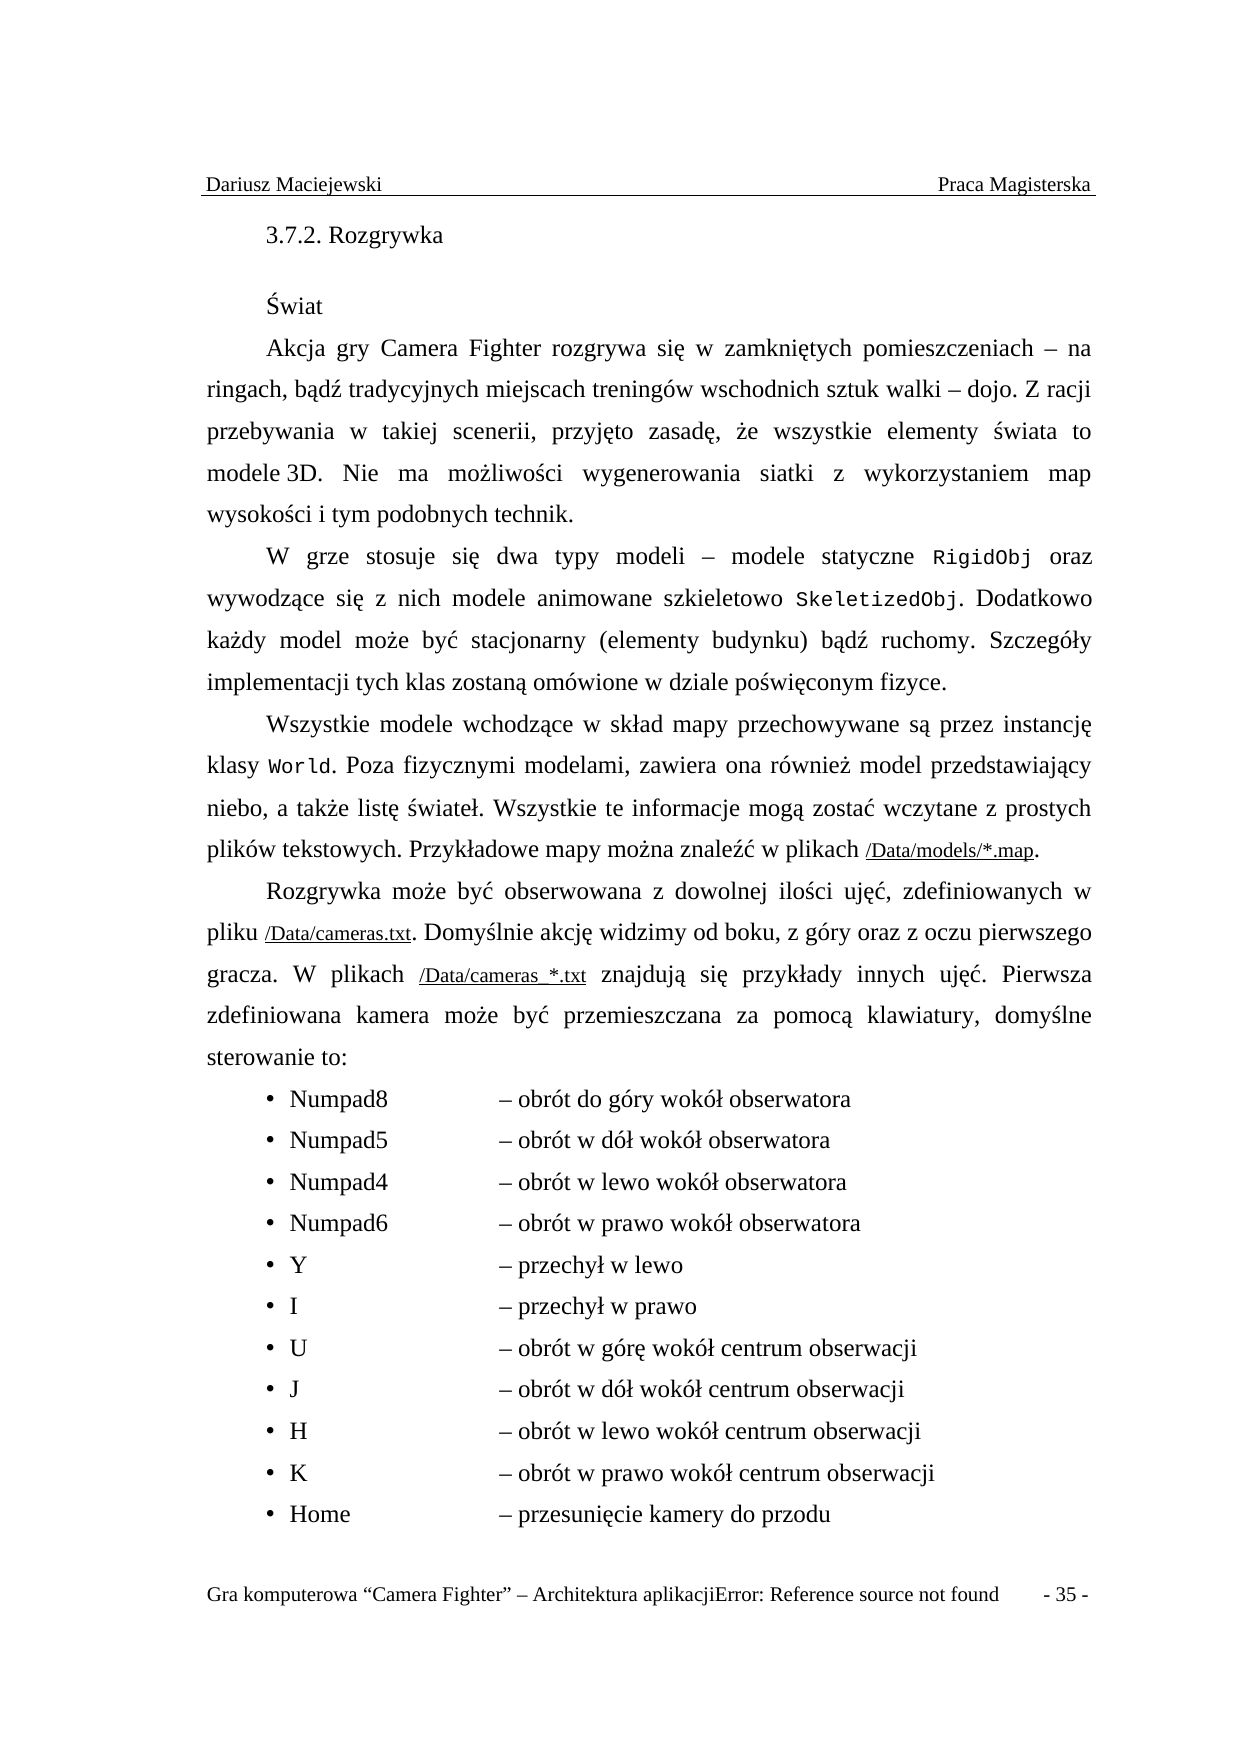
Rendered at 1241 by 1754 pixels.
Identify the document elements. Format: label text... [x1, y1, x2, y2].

text W grze stosuje się dwa typy modeli – modele statyczne RigidObj oraz wywodzące się z nich modele animowane szkieletowo SkeletizedObj. Dodatkowo każdy model może być stacjonarny (elementy budynku) bądź ruchomy. Szczegóły implementacji tych klas zostaną omówione w dziale poświęconym fizyce. [207, 542, 1092, 696]
list Home – przesunięcie kamery do przodu [266, 1500, 1092, 1528]
list J – obrót w dół wokół centrum obserwacji [266, 1376, 1092, 1403]
list Numpad8 – obrót do góry wokół obserwatora [266, 1085, 1092, 1112]
text Wszystkie modele wchodzące w skład mapy przechowywane są przez instancję klasy World. Poza fizycznymi modelami, zawiera ona również model przedstawiający niebo, a także listę świateł. Wszystkie te informacje mogą zostać wczytane z prostych plików tekstowych. Przykładowe mapy można znaleźć w plikach /Data/models/*.map. [207, 710, 1092, 863]
list K – obrót w prawo wokół centrum obserwacji [266, 1459, 1092, 1486]
text Świat [207, 292, 1092, 320]
subtitle Rozgrywka [207, 221, 1092, 249]
list Numpad4 – obrót w lewo wokół obserwatora [266, 1168, 1092, 1196]
text Rozgrywka może być obserwowana z dowolnej ilości ujęć, zdefiniowanych w pliku /Data/cameras.txt. Domyślnie akcję widzimy od boku, z góry oraz z oczu pierwszego gracza. W plikach /Data/cameras_*.txt znajdują się przykłady innych ujęć. Pierwsza zdefiniowana kamera może być przemieszczana za pomocą klawiatury, domyślne sterowanie to: [207, 877, 1092, 1071]
list U – obrót w górę wokół centrum obserwacji [266, 1334, 1092, 1362]
list H – obrót w lewo wokół centrum obserwacji [266, 1417, 1092, 1445]
list Numpad6 – obrót w prawo wokół obserwatora [266, 1209, 1092, 1237]
list Numpad5 – obrót w dół wokół obserwatora [266, 1126, 1092, 1154]
text Akcja gry Camera Fighter rozgrywa się w zamkniętych pomieszczeniach – na ringach, bądź tradycyjnych miejscach treningów wschodnich sztuk walki – dojo. Z racji przebywania w takiej scenerii, przyjęto zasadę, że wszystkie elementy świata to modele 3D. Nie ma możliwości wygenerowania siatki z wykorzystaniem map wysokości i tym podobnych technik. [207, 334, 1092, 528]
list I – przechył w prawo [266, 1292, 1092, 1320]
list Y – przechył w lewo [266, 1251, 1092, 1279]
